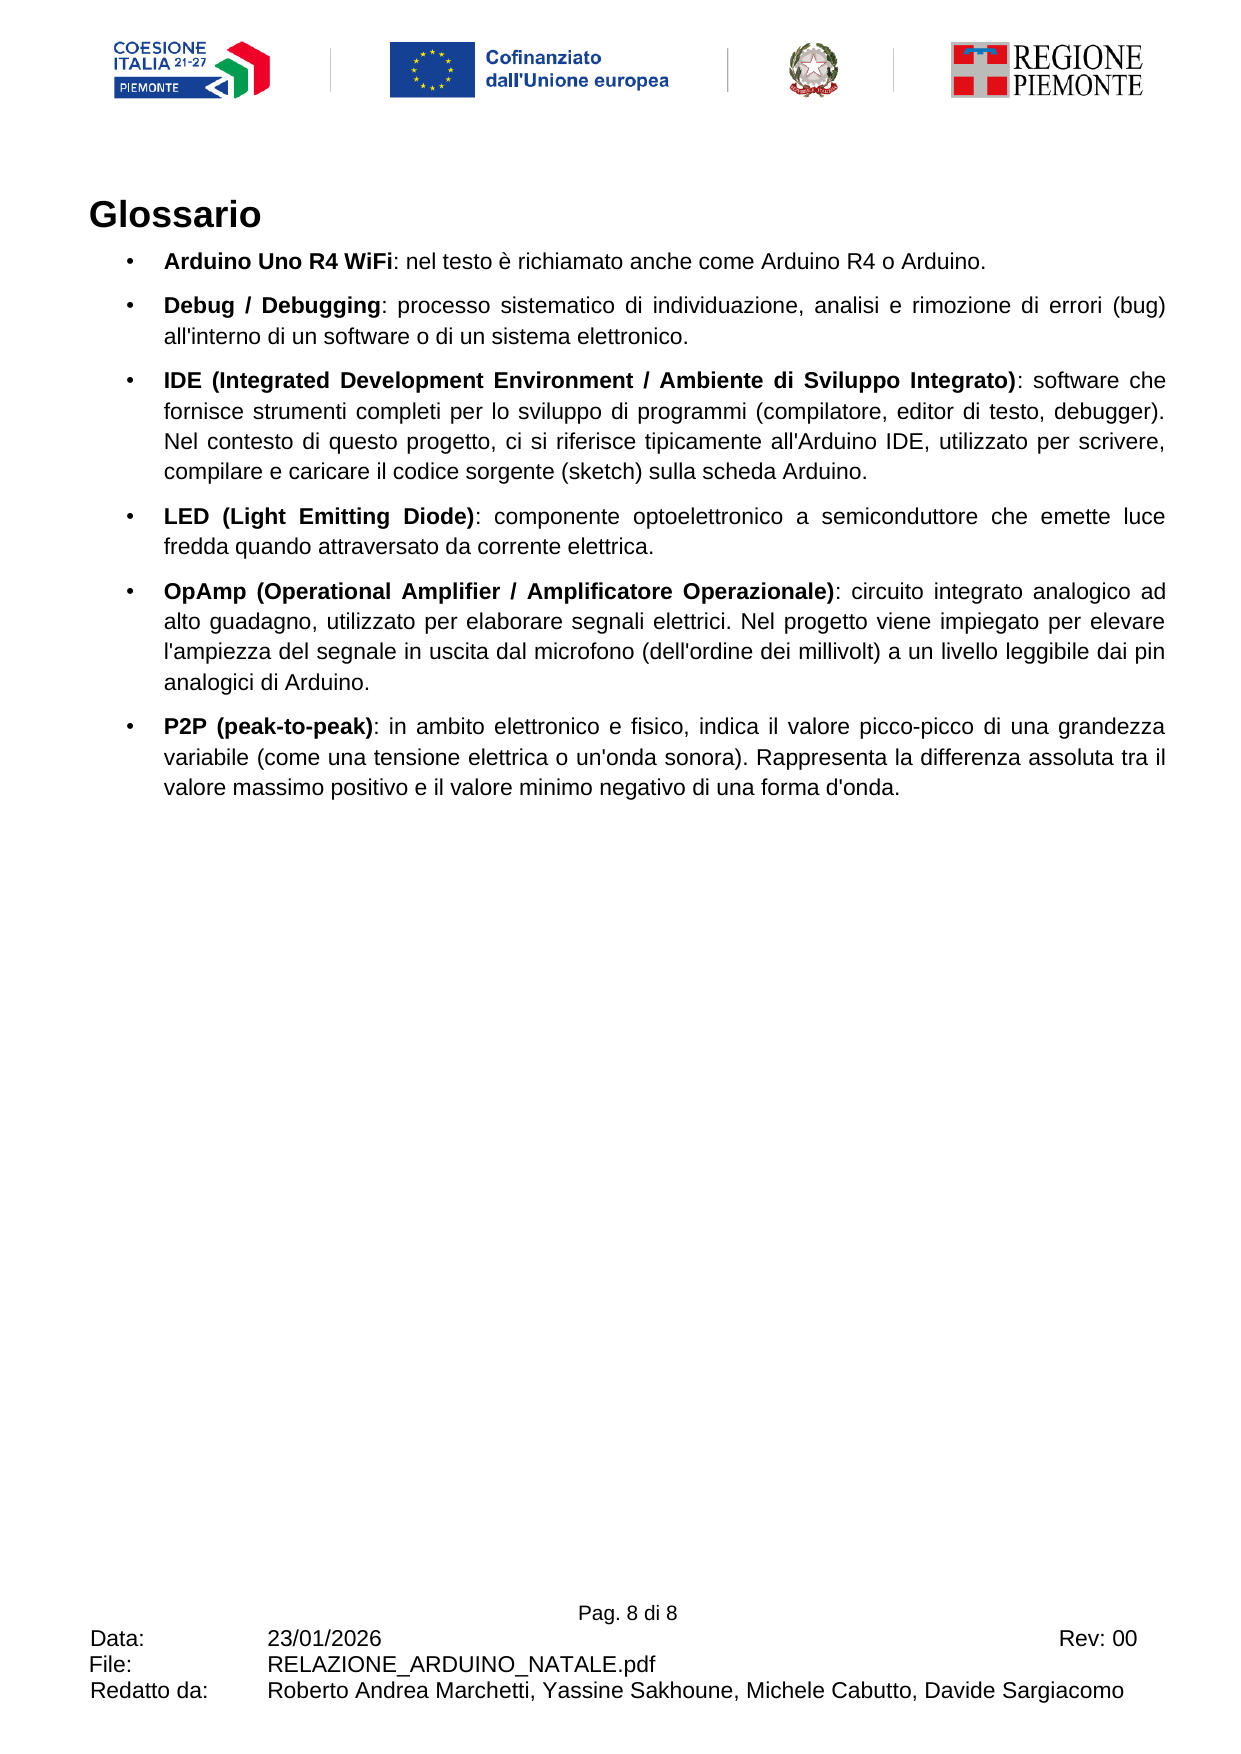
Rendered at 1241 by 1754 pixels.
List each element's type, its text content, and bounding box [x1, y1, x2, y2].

list P2P (peak-to-peak): in ambito elettronico e fisico, indica il valore picco-picco di una grandezza variabile (come una tensione elettrica o un'onda sonora). Rappresenta la differenza assoluta tra il valore massimo positivo e il valore minimo negativo di una forma d'onda. [126, 713, 1167, 800]
list IDE (Integrated Development Environment / Ambiente di Sviluppo Integrato): software che fornisce strumenti completi per lo sviluppo di programmi (compilatore, editor di testo, debugger). Nel contesto di questo progetto, ci si riferisce tipicamente all'Arduino IDE, utilizzato per scrivere, compilare e caricare il codice sorgente (sketch) sulla scheda Arduino. [126, 367, 1167, 484]
list Debug / Debugging: processo sistematico di individuazione, analisi e rimozione di errori (bug) all'interno di un software o di un sistema elettronico. [126, 292, 1167, 349]
subtitle Glossario [89, 192, 1167, 235]
list Arduino Uno R4 WiFi: nel testo è richiamato anche come Arduino R4 o Arduino. [126, 248, 1167, 274]
picture [108, 29, 1147, 119]
list LED (Light Emitting Diode): componente optoelettronico a semiconduttore che emette luce fredda quando attraversato da corrente elettrica. [126, 503, 1167, 559]
list OpAmp (Operational Amplifier / Amplificatore Operazionale): circuito integrato analogico ad alto guadagno, utilizzato per elaborare segnali elettrici. Nel progetto viene impiegato per elevare l'ampiezza del segnale in uscita dal microfono (dell'ordine dei millivolt) a un livello leggibile dai pin analogici di Arduino. [126, 578, 1167, 695]
